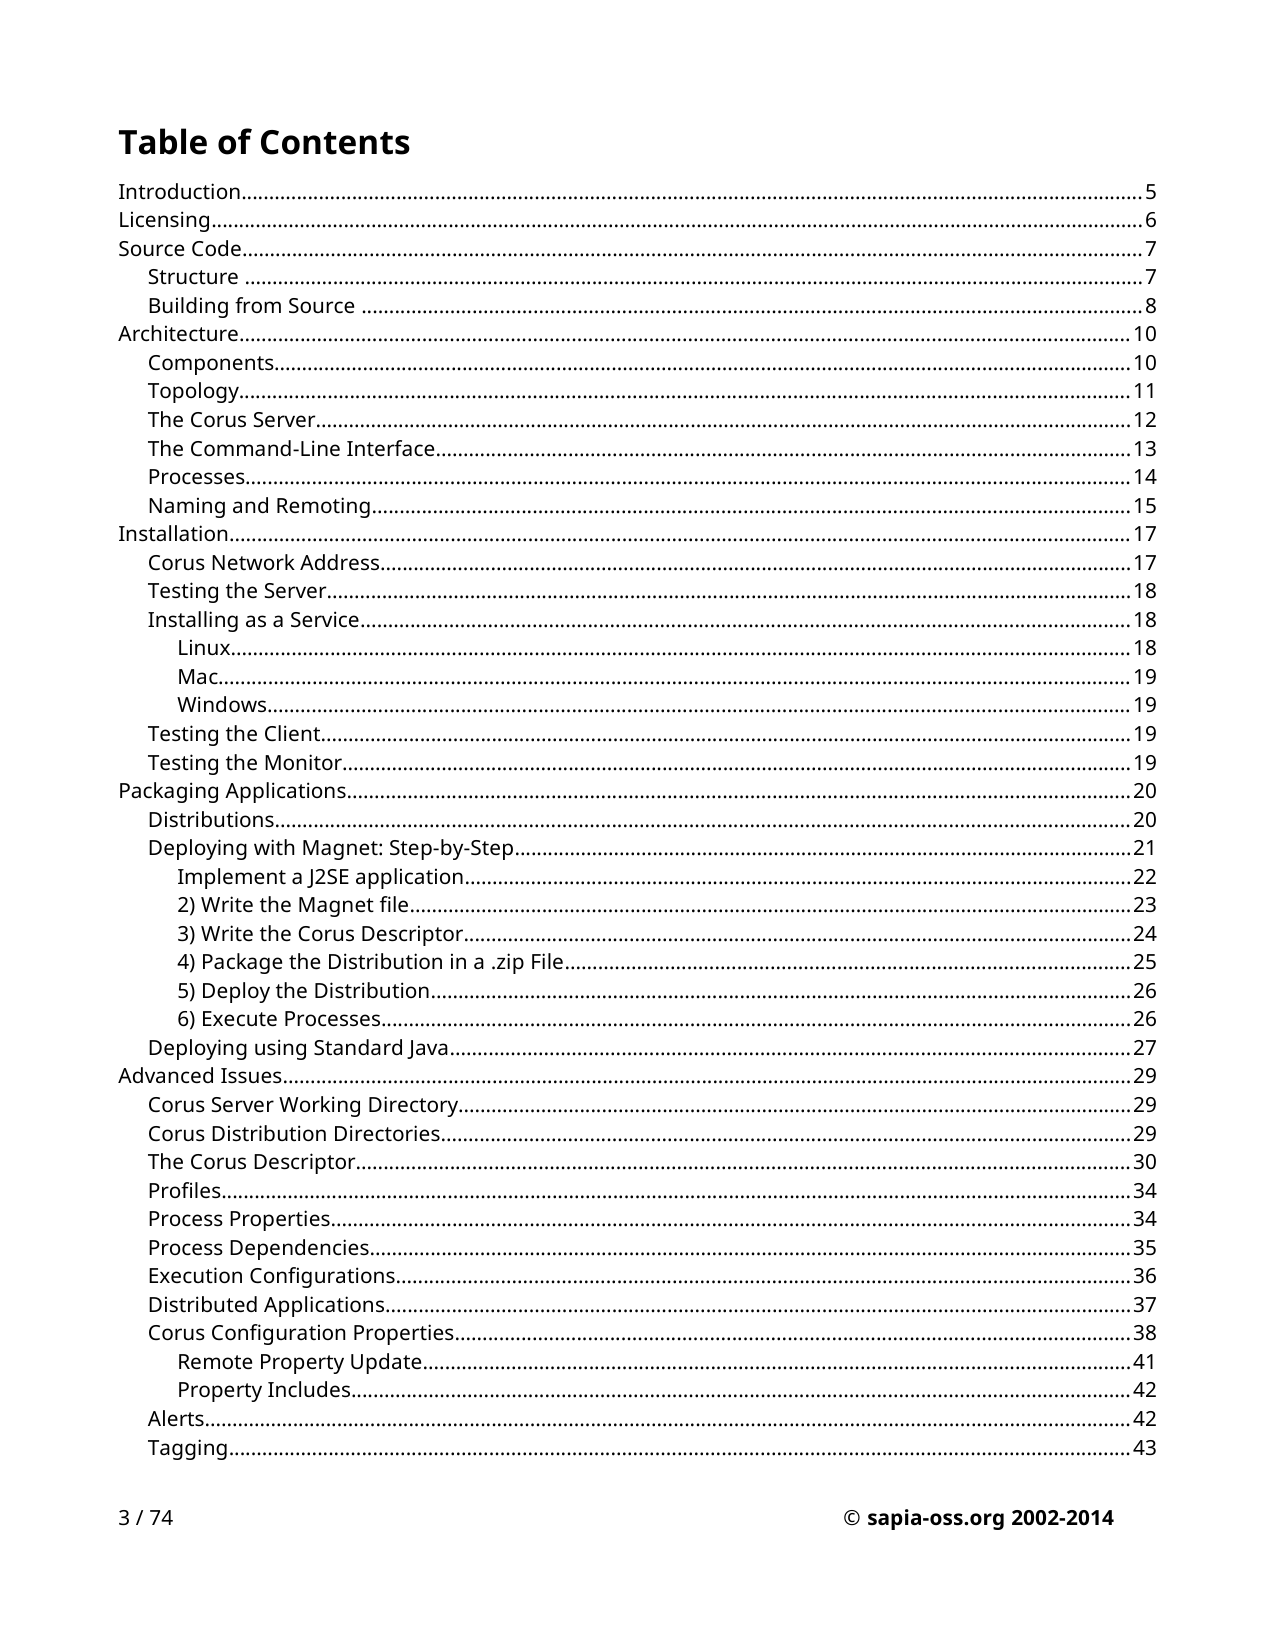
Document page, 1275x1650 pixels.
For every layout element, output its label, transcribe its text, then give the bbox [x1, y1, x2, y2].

text 3) Write the Corus Descriptor 24 [177, 919, 1157, 947]
text The Command-Line Interface 13 [148, 433, 1157, 462]
text Process Properties 34 [148, 1204, 1157, 1233]
text Advanced Issues 29 [118, 1061, 1157, 1090]
text 6) Execute Processes 26 [177, 1004, 1157, 1033]
subtitle Table of Contents [118, 118, 1157, 164]
text Topology 11 [148, 376, 1157, 405]
text Components 10 [148, 348, 1157, 376]
text Remote Property Update 41 [177, 1347, 1157, 1375]
text Packaging Applications 20 [118, 776, 1157, 804]
text Property Includes 42 [177, 1375, 1157, 1404]
text Execution Configurations 36 [148, 1261, 1157, 1290]
text Linux 18 [177, 633, 1157, 662]
text Building from Source 8 [148, 291, 1157, 319]
text 4) Package the Distribution in a .zip File 25 [177, 947, 1157, 976]
text Corus Network Address 17 [148, 548, 1157, 576]
text Source Code 7 [118, 234, 1157, 262]
text Deploying using Standard Java 27 [148, 1033, 1157, 1061]
text Corus Server Working Directory 29 [148, 1090, 1157, 1118]
text The Corus Descriptor 30 [148, 1147, 1157, 1176]
text Naming and Remoting 15 [148, 491, 1157, 519]
text Implement a J2SE application 22 [177, 862, 1157, 890]
text Process Dependencies 35 [148, 1233, 1157, 1261]
text Alerts 42 [148, 1404, 1157, 1432]
text Testing the Server 18 [148, 576, 1157, 605]
text 2) Write the Magnet file 23 [177, 890, 1157, 919]
text Structure 7 [148, 262, 1157, 291]
text Testing the Client 19 [148, 719, 1157, 747]
text Mac 19 [177, 662, 1157, 690]
text Corus Distribution Directories 29 [148, 1118, 1157, 1147]
text 5) Deploy the Distribution 26 [177, 976, 1157, 1004]
text Profiles 34 [148, 1176, 1157, 1204]
text Processes 14 [148, 462, 1157, 491]
text Licensing 6 [118, 205, 1157, 234]
text Corus Configuration Properties 38 [148, 1318, 1157, 1347]
text The Corus Server 12 [148, 405, 1157, 433]
text Windows 19 [177, 690, 1157, 719]
text Distributed Applications 37 [148, 1290, 1157, 1318]
text Architecture 10 [118, 319, 1157, 348]
text Introduction 5 [118, 177, 1157, 205]
text Installation 17 [118, 519, 1157, 548]
text Distributions 20 [148, 804, 1157, 833]
text Tagging 43 [148, 1432, 1157, 1461]
text Testing the Monitor 19 [148, 747, 1157, 776]
text Installing as a Service 18 [148, 605, 1157, 633]
text Deploying with Magnet: Step-by-Step 21 [148, 833, 1157, 862]
